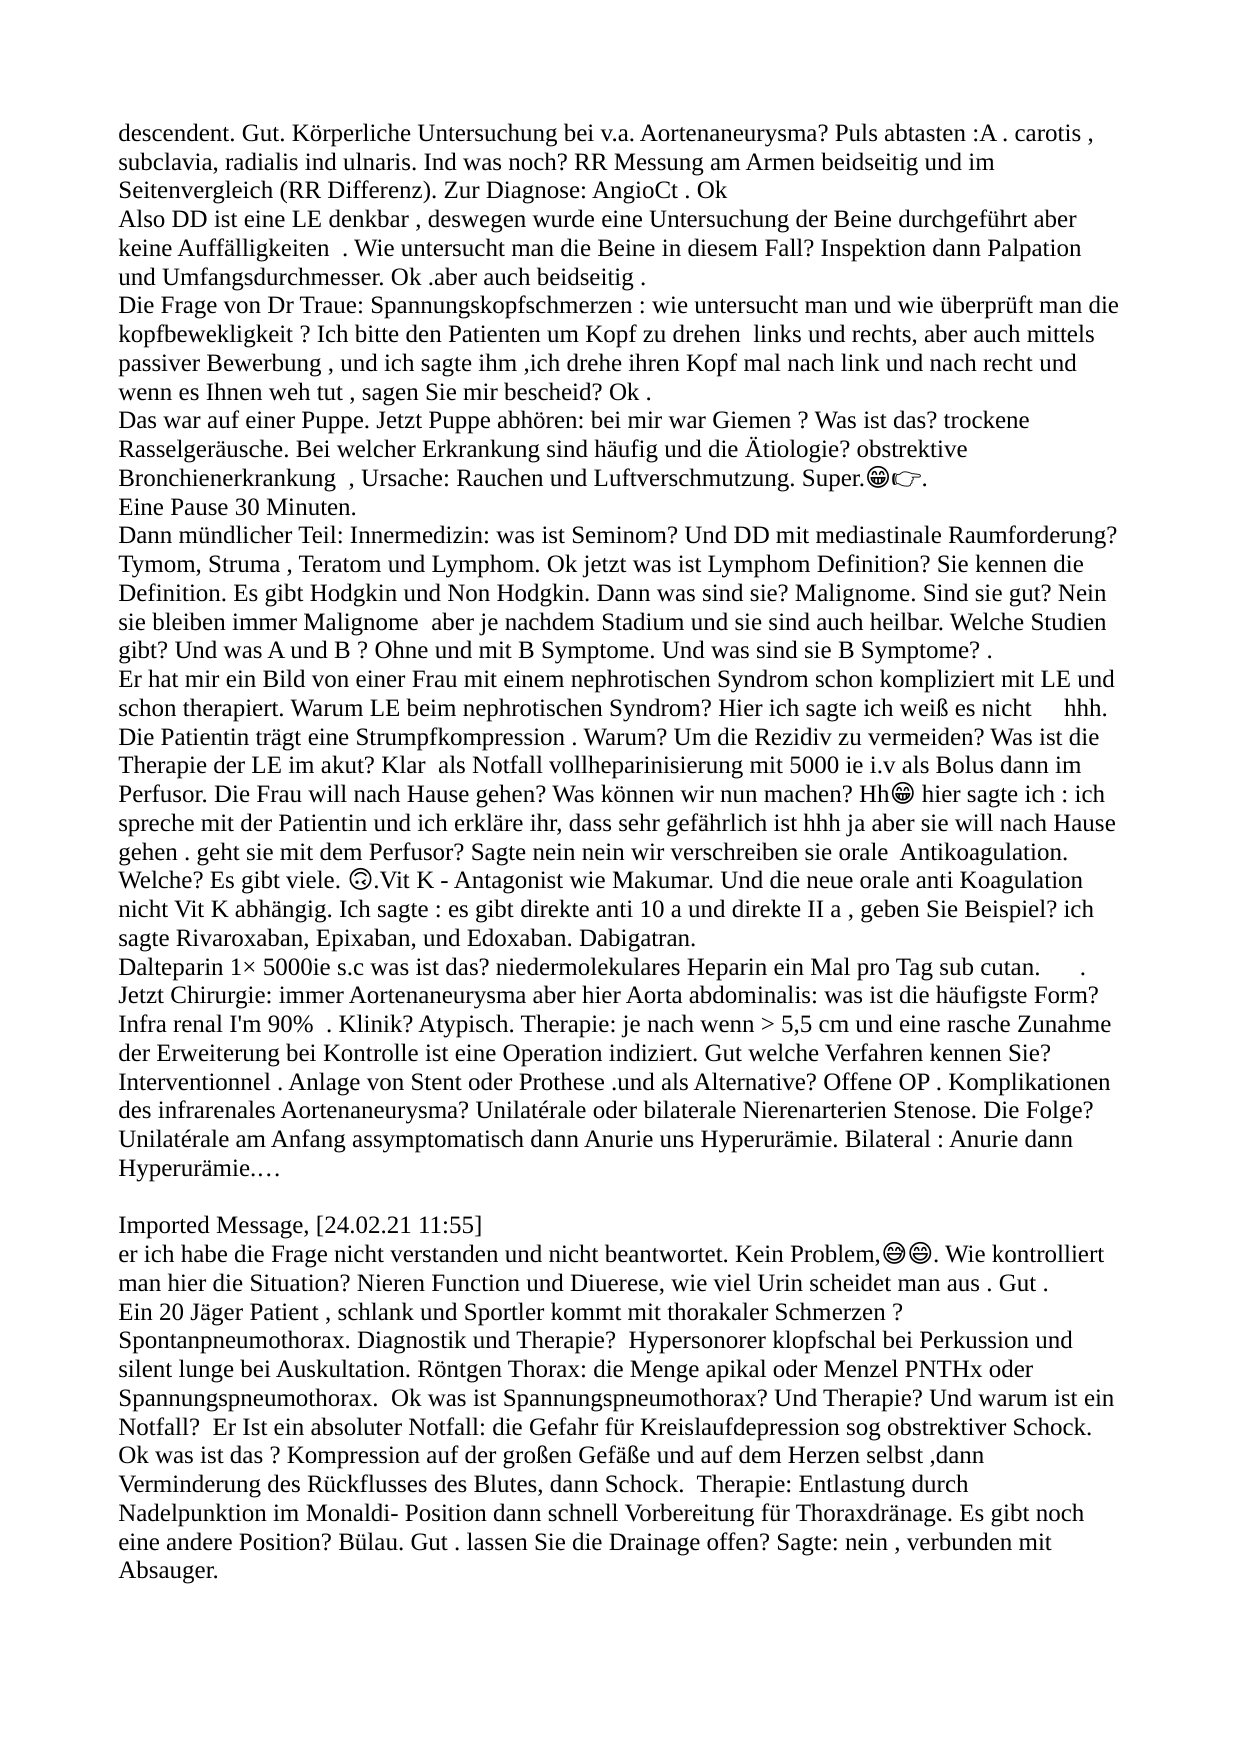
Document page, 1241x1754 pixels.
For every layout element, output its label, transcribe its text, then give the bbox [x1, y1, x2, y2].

text Ein 20 Jäger Patient , schlank und Sportler kommt mit thorakaler Schmerzen ? Spontanpneumothorax. Diagnostik und Therapie? Hypersonorer klopfschal bei Perkussion und silent lunge bei Auskultation. Röntgen Thorax: die Menge apikal oder Menzel PNTHx oder Spannungspneumothorax. Ok was ist Spannungspneumothorax? Und Therapie? Und warum ist ein Notfall? Er Ist ein absoluter Notfall: die Gefahr für Kreislaufdepression sog obstrektiver Schock. Ok was ist das ? Kompression auf der großen Gefäße und auf dem Herzen selbst ,dann Verminderung des Rückflusses des Blutes, dann Schock. Therapie: Entlastung durch Nadelpunktion im Monaldi- Position dann schnell Vorbereitung für Thoraxdränage. Es gibt noch eine andere Position? Bülau. Gut . lassen Sie die Drainage offen? Sagte: nein , verbunden mit Absauger. [118, 1297, 1122, 1584]
text Die Frage von Dr Traue: Spannungskopfschmerzen : wie untersucht man und wie überprüft man die kopfbewekligkeit ? Ich bitte den Patienten um Kopf zu drehen links und rechts, aber auch mittels passiver Bewerbung , und ich sagte ihm ,ich drehe ihren Kopf mal nach link und nach recht und wenn es Ihnen weh tut , sagen Sie mir bescheid? Ok . [118, 291, 1122, 406]
text Also DD ist eine LE denkbar , deswegen wurde eine Untersuchung der Beine durchgeführt aber keine Auffälligkeiten . Wie untersucht man die Beine in diesem Fall? Inspektion dann Palpation und Umfangsdurchmesser. Ok .aber auch beidseitig . [118, 204, 1122, 291]
text descendent. Gut. Körperliche Untersuchung bei v.a. Aortenaneurysma? Puls abtasten :A . carotis , subclavia, radialis ind ulnaris. Ind was noch? RR Messung am Armen beidseitig und im Seitenvergleich (RR Differenz). Zur Diagnose: AngioCt . Ok [118, 118, 1122, 204]
text er ich habe die Frage nicht verstanden und nicht beantwortet. Kein Problem,😅😄. Wie kontrolliert man hier die Situation? Nieren Function und Diuerese, wie viel Urin scheidet man aus . Gut . [118, 1239, 1122, 1297]
text Imported Message, [24.02.21 11:55] [118, 1211, 1122, 1239]
text Dann mündlicher Teil: Innermedizin: was ist Seminom? Und DD mit mediastinale Raumforderung? Tymom, Struma , Teratom und Lymphom. Ok jetzt was ist Lymphom Definition? Sie kennen die Definition. Es gibt Hodgkin und Non Hodgkin. Dann was sind sie? Malignome. Sind sie gut? Nein sie bleiben immer Malignome aber je nachdem Stadium und sie sind auch heilbar. Welche Studien gibt? Und was A und B ? Ohne und mit B Symptome. Und was sind sie B Symptome? . [118, 521, 1122, 664]
text Er hat mir ein Bild von einer Frau mit einem nephrotischen Syndrom schon kompliziert mit LE und schon therapiert. Warum LE beim nephrotischen Syndrom? Hier ich sagte ich weiß es nicht 🤯 hhh. Die Patientin trägt eine Strumpfkompression . Warum? Um die Rezidiv zu vermeiden? Was ist die Therapie der LE im akut? Klar als Notfall vollheparinisierung mit 5000 ie i.v als Bolus dann im Perfusor. Die Frau will nach Hause gehen? Was können wir nun machen? Hh😁 hier sagte ich : ich spreche mit der Patientin und ich erkläre ihr, dass sehr gefährlich ist hhh ja aber sie will nach Hause gehen . geht sie mit dem Perfusor? Sagte nein nein wir verschreiben sie orale Antikoagulation. Welche? Es gibt viele. 🙃.Vit K - Antagonist wie Makumar. Und die neue orale anti Koagulation nicht Vit K abhängig. Ich sagte : es gibt direkte anti 10 a und direkte II a , geben Sie Beispiel? ich sagte Rivaroxaban, Epixaban, und Edoxaban. Dabigatran. [118, 664, 1122, 952]
text Das war auf einer Puppe. Jetzt Puppe abhören: bei mir war Giemen ? Was ist das? trockene Rasselgeräusche. Bei welcher Erkrankung sind häufig und die Ätiologie? obstrektive Bronchienerkrankung , Ursache: Rauchen und Luftverschmutzung. Super.😁👉. [118, 406, 1122, 492]
text Dalteparin 1× 5000ie s.c was ist das? niedermolekulares Heparin ein Mal pro Tag sub cutan.💪💪. [118, 952, 1122, 981]
text Eine Pause 30 Minuten. [118, 492, 1122, 521]
text Jetzt Chirurgie: immer Aortenaneurysma aber hier Aorta abdominalis: was ist die häufigste Form? Infra renal I'm 90% . Klinik? Atypisch. Therapie: je nach wenn > 5,5 cm und eine rasche Zunahme der Erweiterung bei Kontrolle ist eine Operation indiziert. Gut welche Verfahren kennen Sie? Interventionnel . Anlage von Stent oder Prothese .und als Alternative? Offene OP . Komplikationen des infrarenales Aortenaneurysma? Unilatérale oder bilaterale Nierenarterien Stenose. Die Folge? Unilatérale am Anfang assymptomatisch dann Anurie uns Hyperurämie. Bilateral : Anurie dann Hyperurämie.… [118, 981, 1122, 1182]
